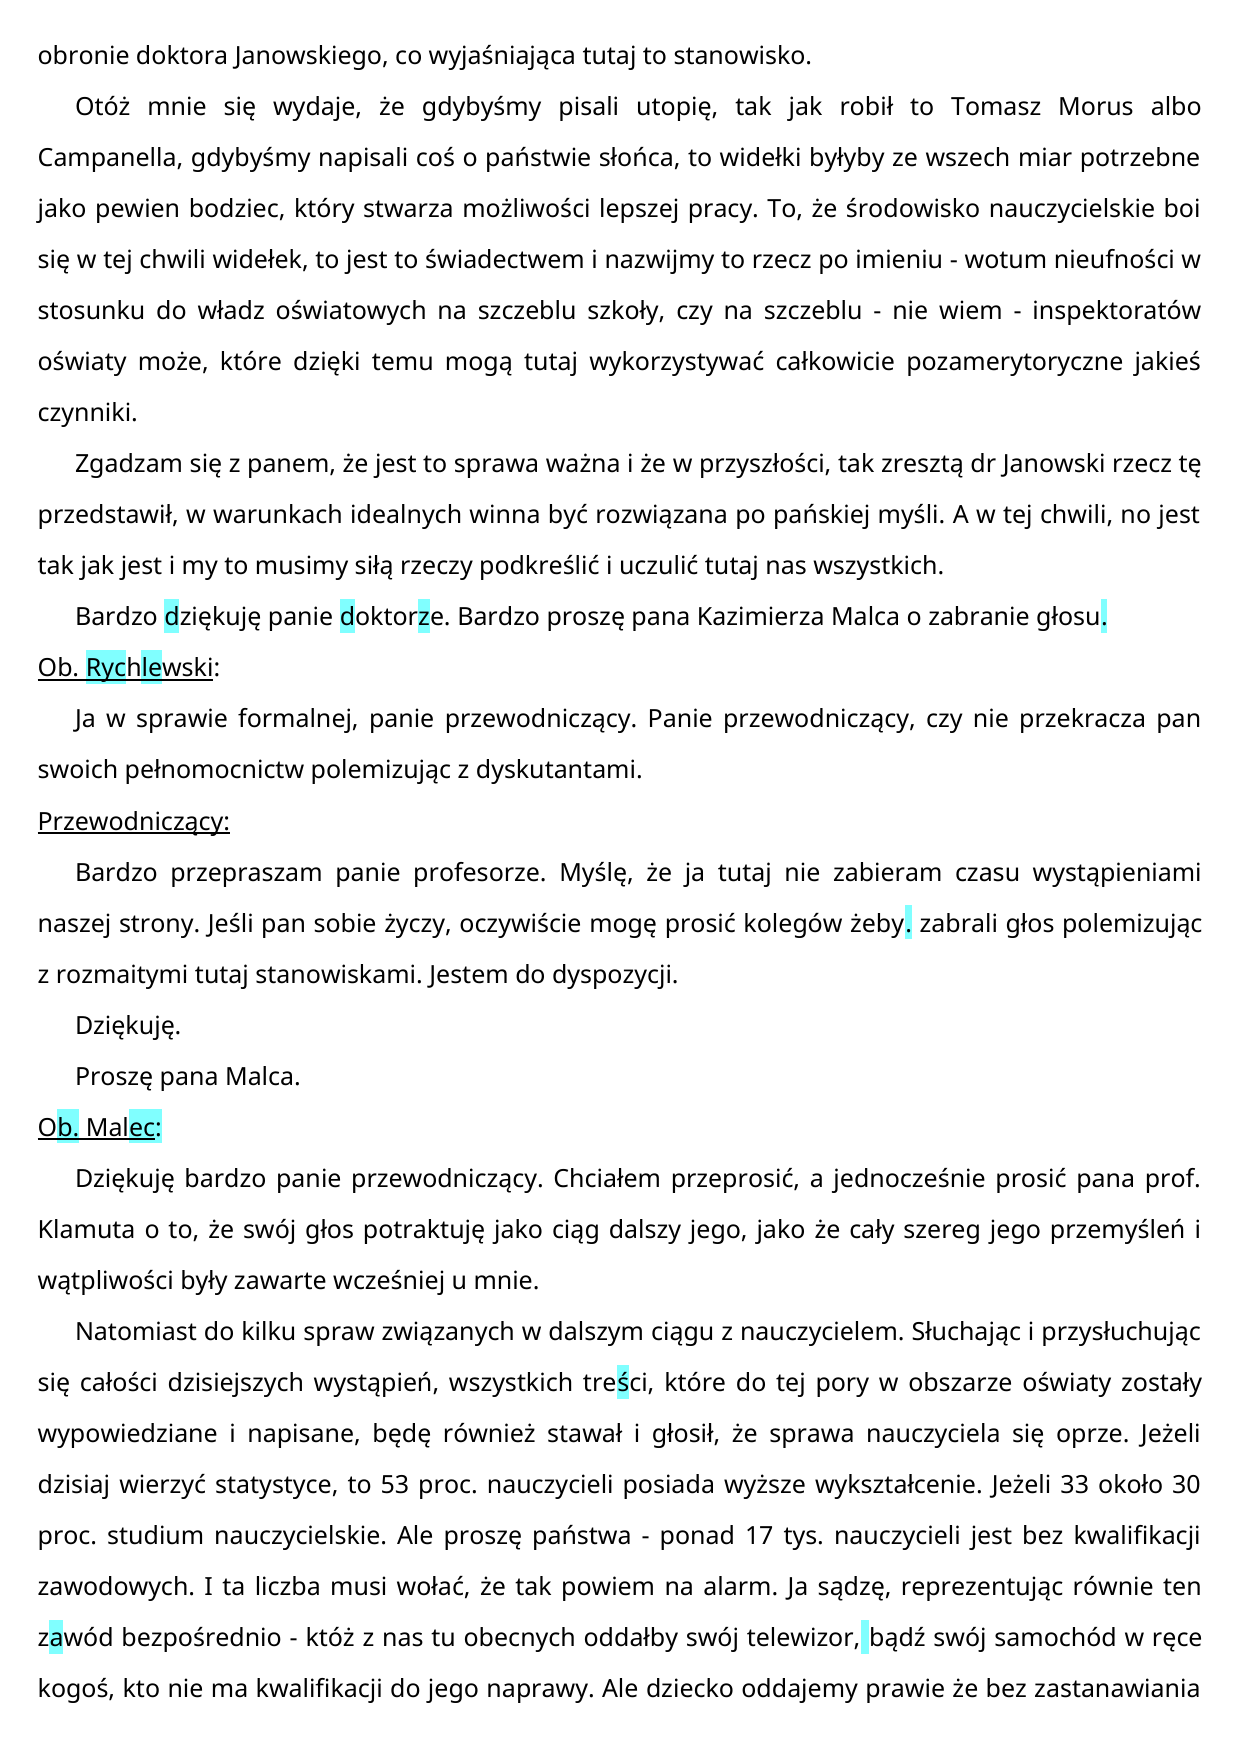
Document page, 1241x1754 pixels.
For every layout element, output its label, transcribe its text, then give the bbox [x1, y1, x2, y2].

text Otóż mnie się wydaje, że gdybyśmy pisali utopię, tak jak robił to Tomasz Morus albo Campanella, gdybyśmy napisali coś o państwie słońca, to widełki byłyby ze wszech miar potrzebne jako pewien bodziec, który stwarza możliwości lepszej pracy. To, że środowisko nauczycielskie boi się w tej chwili widełek, to jest to świadectwem i nazwijmy to rzecz po imieniu - wotum nieufności w stosunku do władz oświatowych na szczeblu szkoły, czy na szczeblu - nie wiem - inspektoratów oświaty może, które dzięki temu mogą tutaj wykorzystywać całkowicie pozamerytoryczne jakieś czynniki. [37, 88, 1203, 429]
text Ob. Rychlewski: [37, 650, 1203, 684]
text Dziękuję. [37, 1007, 1203, 1041]
text Dziękuję bardzo panie przewodniczący. Chciałem przeprosić, a jednocześnie prosić pana prof. Klamuta o to, że swój głos potraktuję jako ciąg dalszy jego, jako że cały szereg jego przemyśleń i wątpliwości były zawarte wcześniej u mnie. [37, 1160, 1203, 1297]
text Natomiast do kilku spraw związanych w dalszym ciągu z nauczycielem. Słuchając i przysłuchując się całości dzisiejszych wystąpień, wszystkich treści, które do tej pory w obszarze oświaty zostały wypowiedziane i napisane, będę również stawał i głosił, że sprawa nauczyciela się oprze. Jeżeli dzisiaj wierzyć statystyce, to 53 proc. nauczycieli posiada wyższe wykształcenie. Jeżeli 33 około 30 proc. studium nauczycielskie. Ale proszę państwa - ponad 17 tys. nauczycieli jest bez kwalifikacji zawodowych. I ta liczba musi wołać, że tak powiem na alarm. Ja sądzę, reprezentując równie ten zawód bezpośrednio - któż z nas tu obecnych oddałby swój telewizor, bądź swój samochód w ręce kogoś, kto nie ma kwalifikacji do jego naprawy. Ale dziecko oddajemy prawie że bez zastanawiania [37, 1313, 1203, 1705]
text Ob. Malec: [37, 1109, 1203, 1143]
text Ja w sprawie formalnej, panie przewodniczący. Panie przewodniczący, czy nie przekracza pan swoich pełnomocnictw polemizując z dyskutantami. [37, 701, 1203, 786]
text Bardzo przepraszam panie profesorze. Myślę, że ja tutaj nie zabieram czasu wystąpieniami naszej strony. Jeśli pan sobie życzy, oczywiście mogę prosić kolegów żeby. zabrali głos polemizując z rozmaitymi tutaj stanowiskami. Jestem do dyspozycji. [37, 854, 1203, 990]
text obronie doktora Janowskiego, co wyjaśniająca tutaj to stanowisko. [37, 37, 1203, 72]
text Przewodniczący: [37, 803, 1203, 837]
text Bardzo dziękuję panie doktorze. Bardzo proszę pana Kazimierza Malca o zabranie głosu. [37, 599, 1203, 633]
text Zgadzam się z panem, że jest to sprawa ważna i że w przyszłości, tak zresztą dr Janowski rzecz tę przedstawił, w warunkach idealnych winna być rozwiązana po pańskiej myśli. A w tej chwili, no jest tak jak jest i my to musimy siłą rzeczy podkreślić i uczulić tutaj nas wszystkich. [37, 446, 1203, 582]
text Proszę pana Malca. [37, 1058, 1203, 1092]
